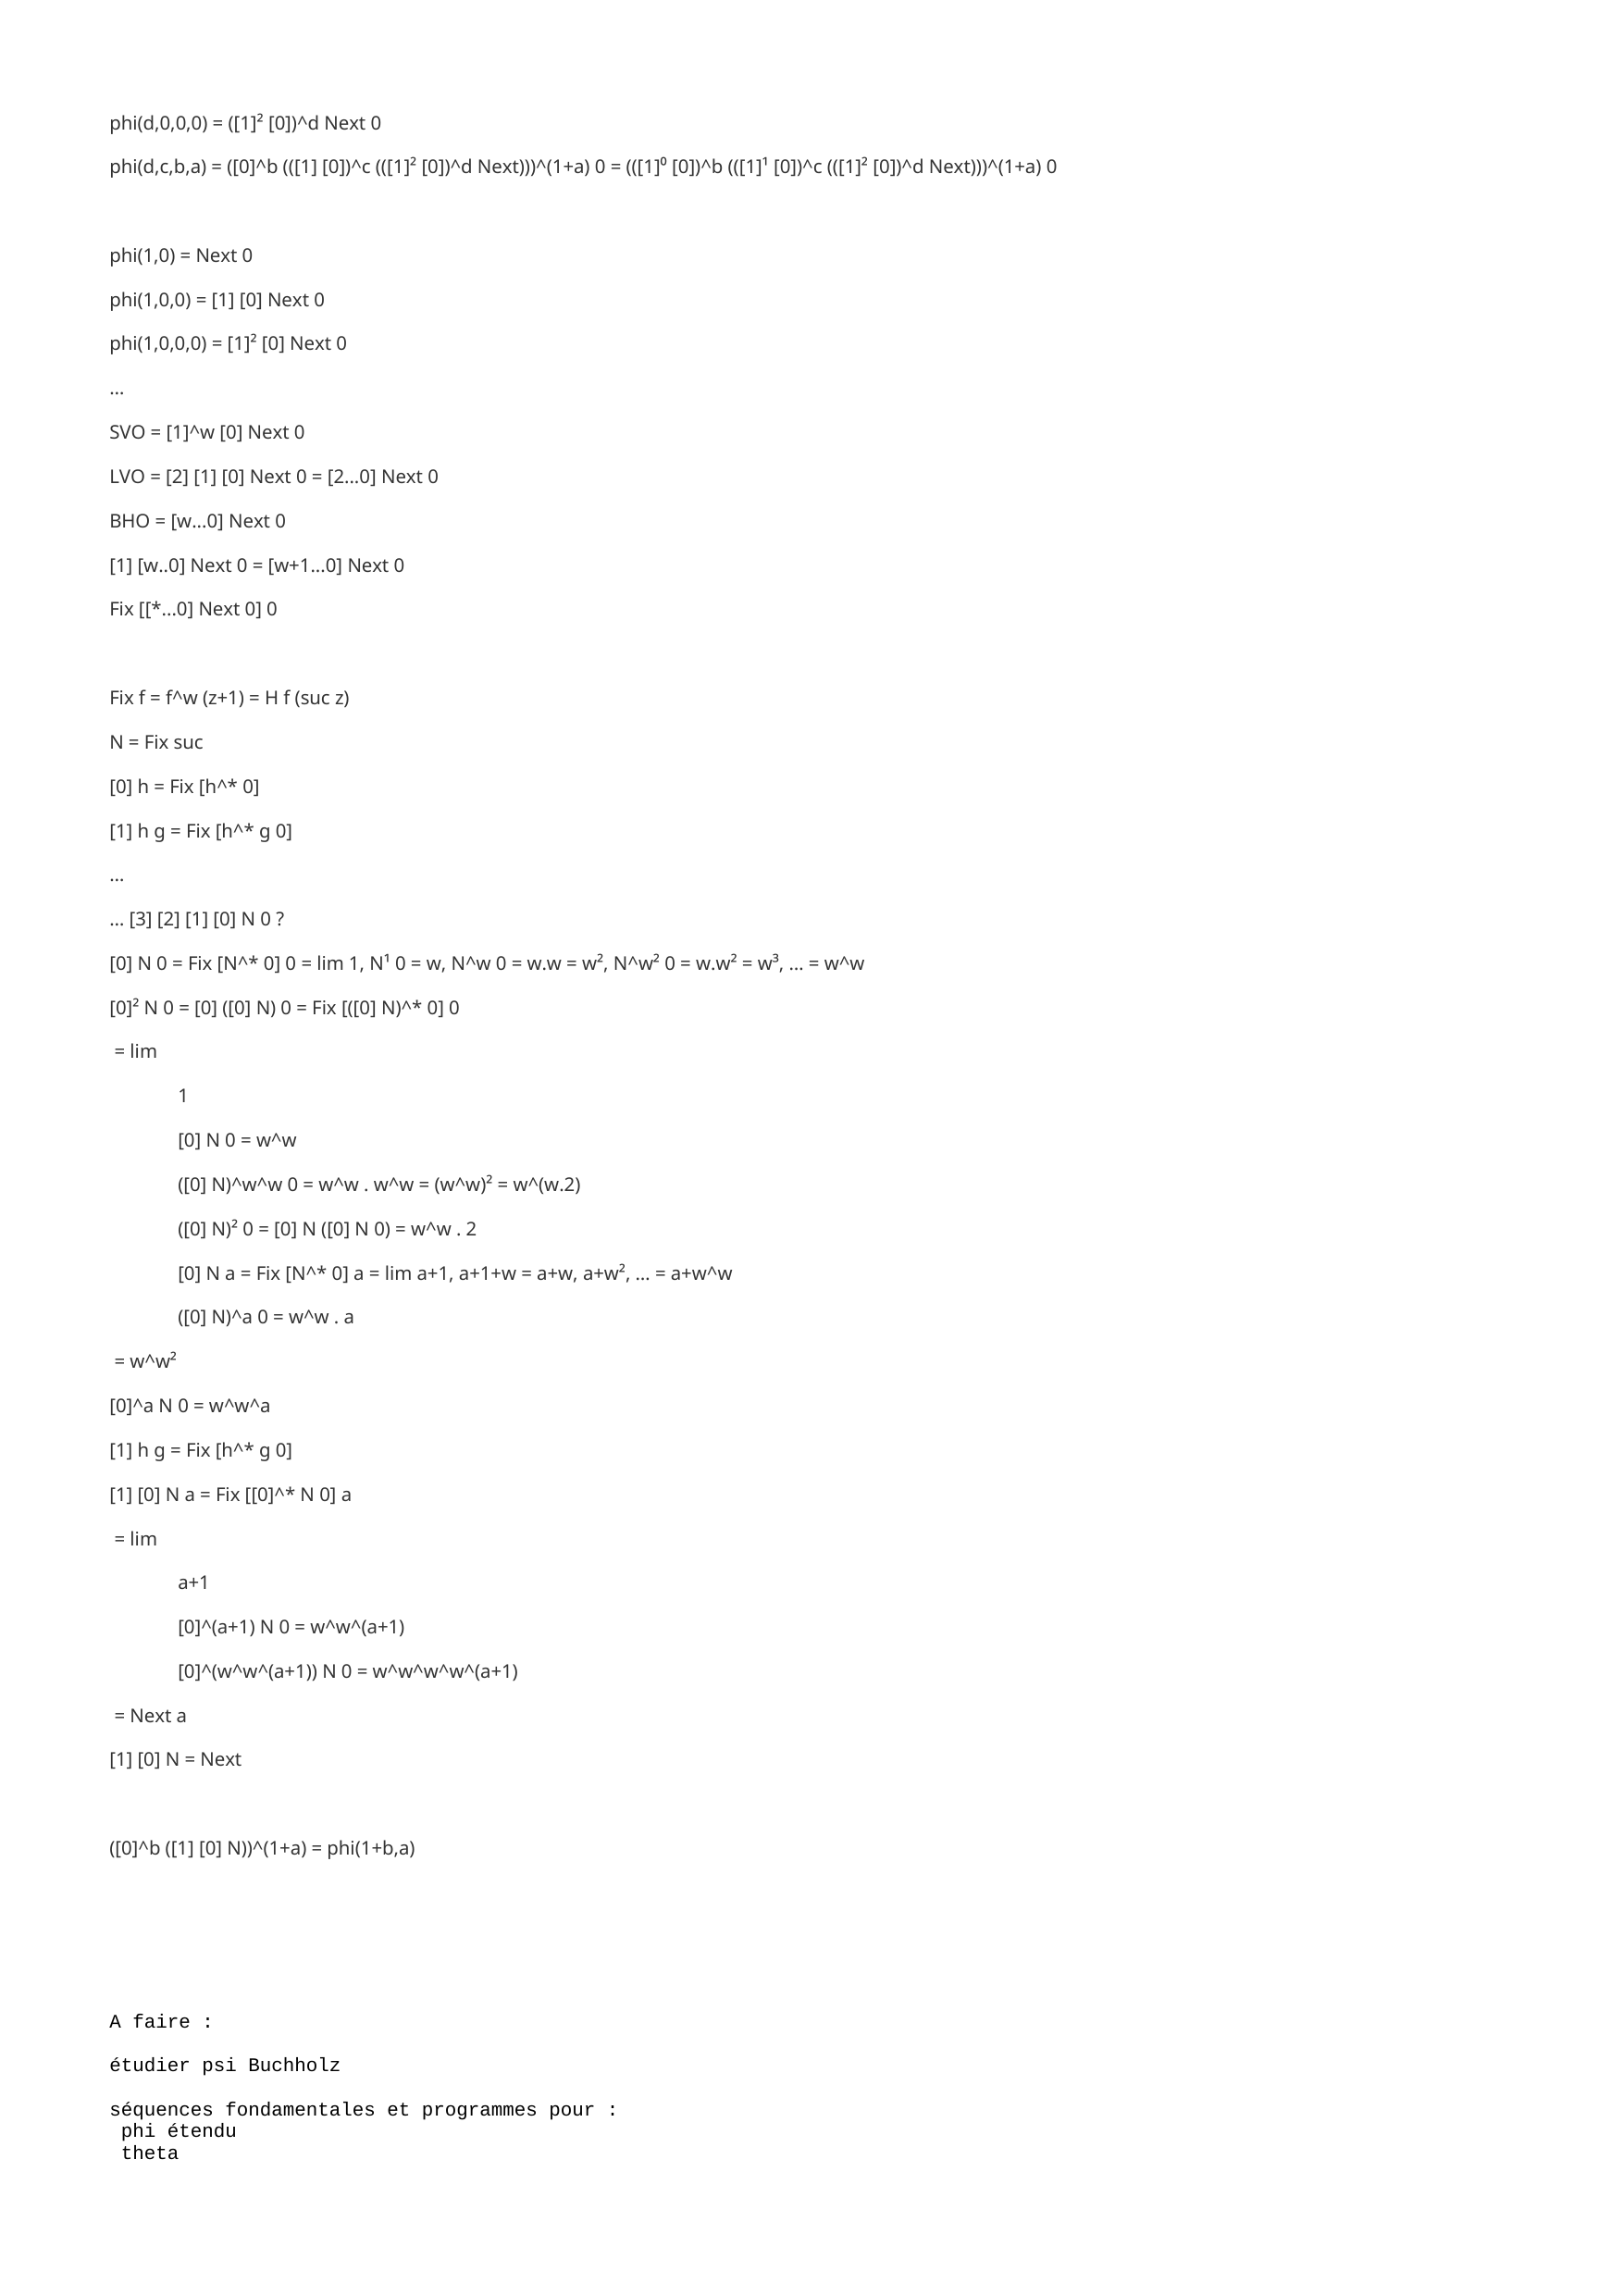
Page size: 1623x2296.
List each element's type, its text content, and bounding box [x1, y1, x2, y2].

text [0] N a = Fix [N^* 0] a = lim a+1, a+1+w = a+w, a+w², … = a+w^w [109, 1260, 1514, 1285]
text 1 [109, 1083, 1514, 1109]
text [1] [w..0] Next 0 = [w+1...0] Next 0 [109, 552, 1514, 577]
text N = Fix suc [109, 728, 1514, 754]
text a+1 [109, 1570, 1514, 1595]
text [0] N 0 = Fix [N^* 0] 0 = lim 1, N¹ 0 = w, N^w 0 = w.w = w², N^w² 0 = w.w² = w³, … = w^w [109, 950, 1514, 975]
text Fix f = f^w (z+1) = H f (suc z) [109, 685, 1514, 710]
text phi(d,c,b,a) = ([0]^b (([1] [0])^c (([1]² [0])^d Next)))^(1+a) 0 = (([1]⁰ [0])^b (([1]¹ [0])^c (([1]² [0])^d Next)))^(1+a) 0 [109, 154, 1514, 180]
text [1] [0] N a = Fix [[0]^* N 0] a [109, 1481, 1514, 1507]
text [0] h = Fix [h^* 0] [109, 773, 1514, 799]
text Fix [[*...0] Next 0] 0 [109, 596, 1514, 622]
text = w^w² [109, 1348, 1514, 1373]
text séquences fondamentales et programmes pour : [109, 2100, 1514, 2121]
text = lim [109, 1038, 1514, 1064]
text [0]^(a+1) N 0 = w^w^(a+1) [109, 1614, 1514, 1639]
text [0]² N 0 = [0] ([0] N) 0 = Fix [([0] N)^* 0] 0 [109, 994, 1514, 1020]
text phi(d,0,0,0) = ([1]² [0])^d Next 0 [109, 109, 1514, 135]
text [0] N 0 = w^w [109, 1127, 1514, 1153]
text ([0]^b ([1] [0] N))^(1+a) = phi(1+b,a) [109, 1835, 1514, 1861]
text ([0] N)² 0 = [0] N ([0] N 0) = w^w . 2 [109, 1215, 1514, 1241]
text … [109, 862, 1514, 887]
text … [3] [2] [1] [0] N 0 ? [109, 906, 1514, 931]
text SVO = [1]^w [0] Next 0 [109, 419, 1514, 445]
text étudier psi Buchholz [109, 2055, 1514, 2078]
text LVO = [2] [1] [0] Next 0 = [2...0] Next 0 [109, 464, 1514, 489]
text … [109, 375, 1514, 401]
text [1] h g = Fix [h^* g 0] [109, 817, 1514, 843]
text [0]^a N 0 = w^w^a [109, 1393, 1514, 1418]
text ([0] N)^a 0 = w^w . a [109, 1304, 1514, 1330]
text ([0] N)^w^w 0 = w^w . w^w = (w^w)² = w^(w.2) [109, 1172, 1514, 1197]
text = Next a [109, 1702, 1514, 1728]
text [0]^(w^w^(a+1)) N 0 = w^w^w^w^(a+1) [109, 1658, 1514, 1683]
text BHO = [w...0] Next 0 [109, 507, 1514, 533]
text A faire : [109, 2012, 1514, 2034]
text phi étendu [109, 2121, 1514, 2143]
text theta [109, 2143, 1514, 2165]
text phi(1,0,0,0) = [1]² [0] Next 0 [109, 330, 1514, 356]
text = lim [109, 1525, 1514, 1551]
text [1] [0] N = Next [109, 1746, 1514, 1772]
text phi(1,0,0) = [1] [0] Next 0 [109, 286, 1514, 312]
text phi(1,0) = Next 0 [109, 242, 1514, 267]
text [1] h g = Fix [h^* g 0] [109, 1436, 1514, 1462]
